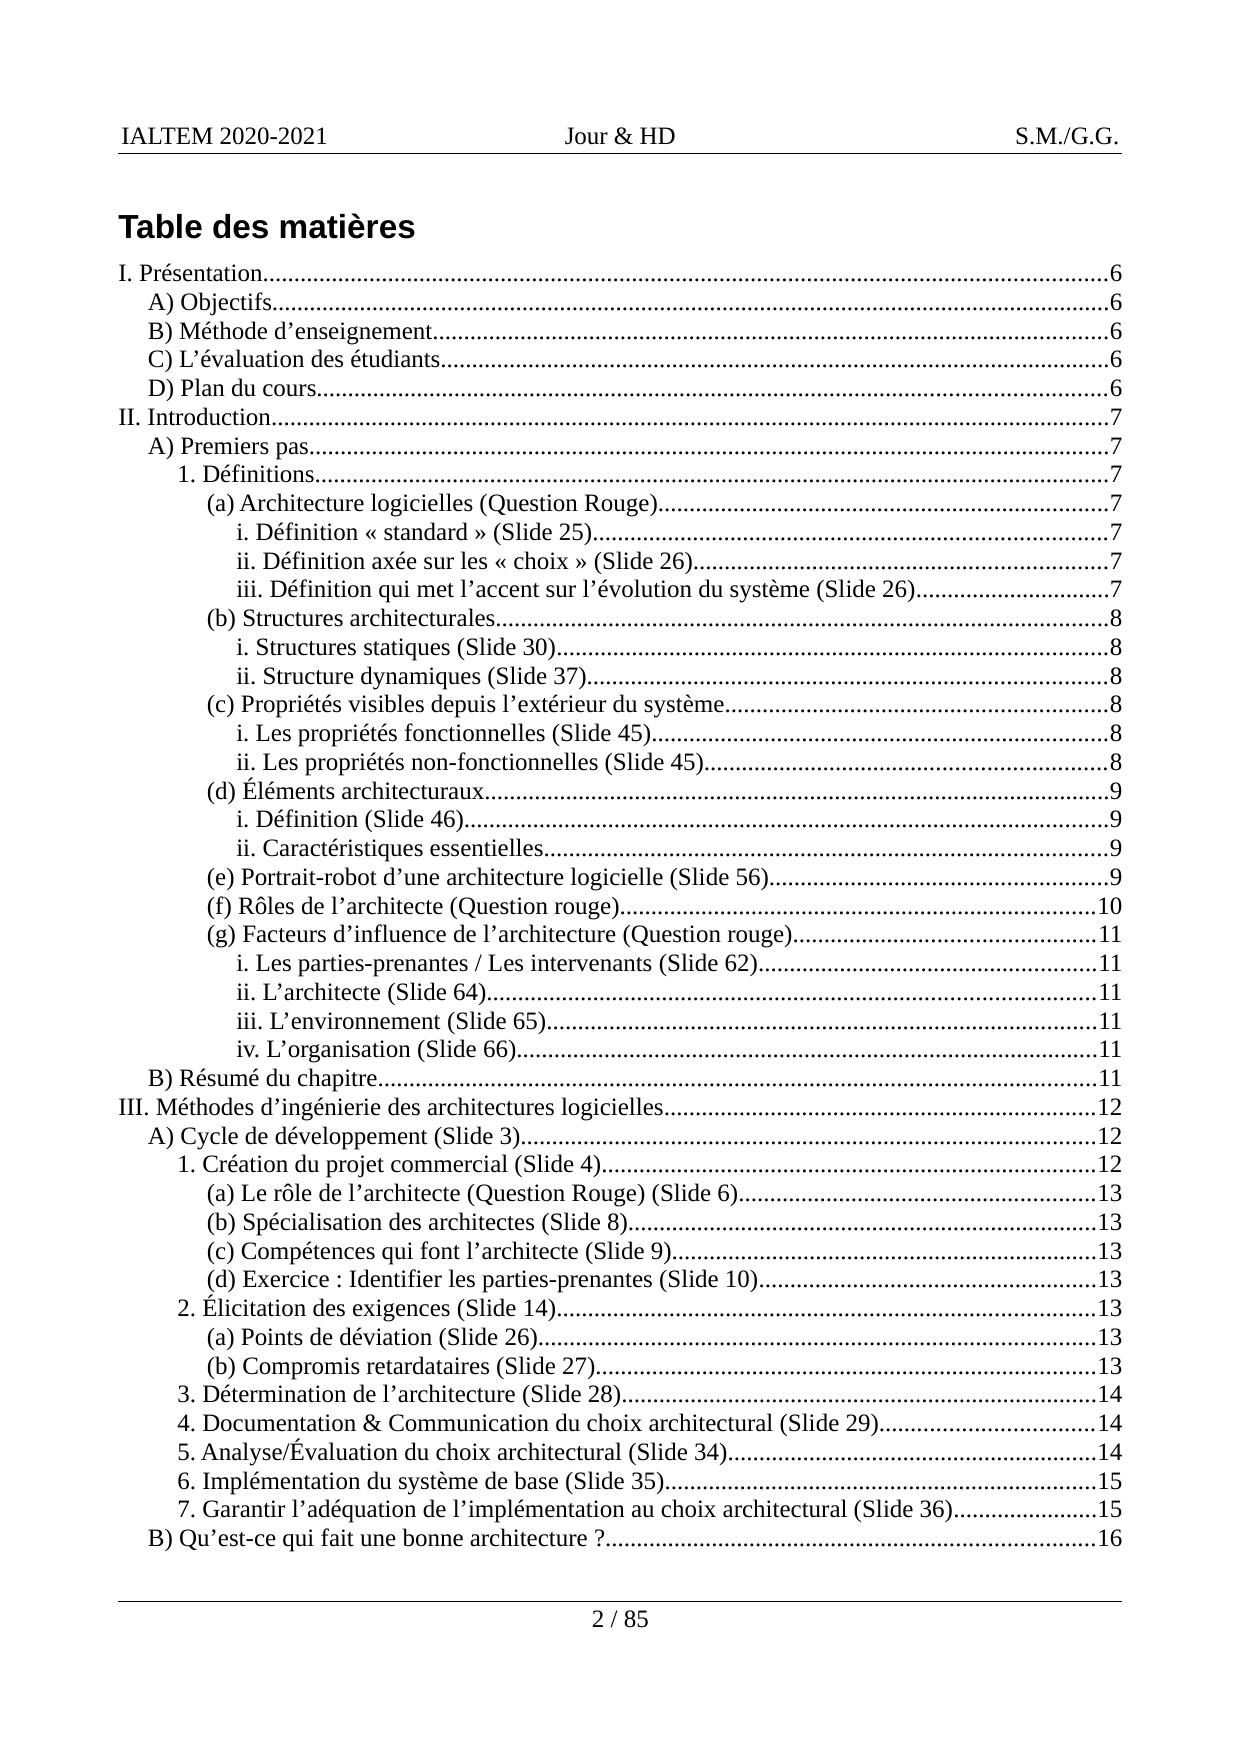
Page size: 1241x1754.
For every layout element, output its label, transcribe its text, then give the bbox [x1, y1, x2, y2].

subtitle Table des matières [118, 207, 1122, 246]
text ii. Caractéristiques essentielles 9 [236, 833, 1122, 862]
text i. Structures statiques (Slide 30) 8 [236, 632, 1122, 661]
text 5. Analyse/Évaluation du choix architectural (Slide 34) 14 [177, 1437, 1122, 1466]
text 3. Détermination de l’architecture (Slide 28) 14 [177, 1379, 1122, 1408]
text i. Les propriétés fonctionnelles (Slide 45) 8 [236, 718, 1122, 747]
text (e) Portrait-robot d’une architecture logicielle (Slide 56) 9 [207, 862, 1122, 891]
text i. Définition (Slide 46) 9 [236, 804, 1122, 833]
text (c) Compétences qui font l’architecte (Slide 9) 13 [207, 1236, 1122, 1264]
text 1. Définitions 7 [177, 459, 1122, 488]
text A) Objectifs 6 [148, 287, 1122, 316]
text ii. Structure dynamiques (Slide 37) 8 [236, 661, 1122, 689]
text (g) Facteurs d’influence de l’architecture (Question rouge) 11 [207, 919, 1122, 948]
text (b) Compromis retardataires (Slide 27) 13 [207, 1351, 1122, 1379]
text iv. L’organisation (Slide 66) 11 [236, 1034, 1122, 1063]
text III. Méthodes d’ingénierie des architectures logicielles 12 [118, 1092, 1122, 1121]
text ii. Les propriétés non-fonctionnelles (Slide 45) 8 [236, 747, 1122, 776]
text 6. Implémentation du système de base (Slide 35) 15 [177, 1466, 1122, 1494]
text 4. Documentation & Communication du choix architectural (Slide 29) 14 [177, 1408, 1122, 1437]
text (a) Le rôle de l’architecte (Question Rouge) (Slide 6) 13 [207, 1178, 1122, 1207]
text 2. Élicitation des exigences (Slide 14) 13 [177, 1293, 1122, 1322]
text (a) Points de déviation (Slide 26) 13 [207, 1322, 1122, 1351]
text B) Résumé du chapitre 11 [148, 1063, 1122, 1092]
text iii. L’environnement (Slide 65) 11 [236, 1006, 1122, 1034]
text (f) Rôles de l’architecte (Question rouge) 10 [207, 891, 1122, 919]
text 7. Garantir l’adéquation de l’implémentation au choix architectural (Slide 36) 15 [177, 1494, 1122, 1523]
text (b) Spécialisation des architectes (Slide 8) 13 [207, 1207, 1122, 1236]
text B) Méthode d’enseignement 6 [148, 316, 1122, 344]
text A) Premiers pas 7 [148, 431, 1122, 459]
text I. Présentation 6 [118, 258, 1122, 287]
text II. Introduction 7 [118, 402, 1122, 431]
text (d) Éléments architecturaux 9 [207, 776, 1122, 804]
text iii. Définition qui met l’accent sur l’évolution du système (Slide 26) 7 [236, 574, 1122, 603]
text C) L’évaluation des étudiants 6 [148, 344, 1122, 373]
text (b) Structures architecturales 8 [207, 603, 1122, 632]
text (d) Exercice : Identifier les parties-prenantes (Slide 10) 13 [207, 1264, 1122, 1293]
text 1. Création du projet commercial (Slide 4) 12 [177, 1149, 1122, 1178]
text D) Plan du cours 6 [148, 373, 1122, 402]
text i. Les parties-prenantes / Les intervenants (Slide 62) 11 [236, 948, 1122, 977]
text (c) Propriétés visibles depuis l’extérieur du système 8 [207, 689, 1122, 718]
text (a) Architecture logicielles (Question Rouge) 7 [207, 488, 1122, 517]
text A) Cycle de développement (Slide 3) 12 [148, 1121, 1122, 1149]
text i. Définition « standard » (Slide 25) 7 [236, 517, 1122, 546]
text ii. Définition axée sur les « choix » (Slide 26) 7 [236, 546, 1122, 574]
text B) Qu’est-ce qui fait une bonne architecture ? 16 [148, 1523, 1122, 1552]
text ii. L’architecte (Slide 64) 11 [236, 977, 1122, 1006]
